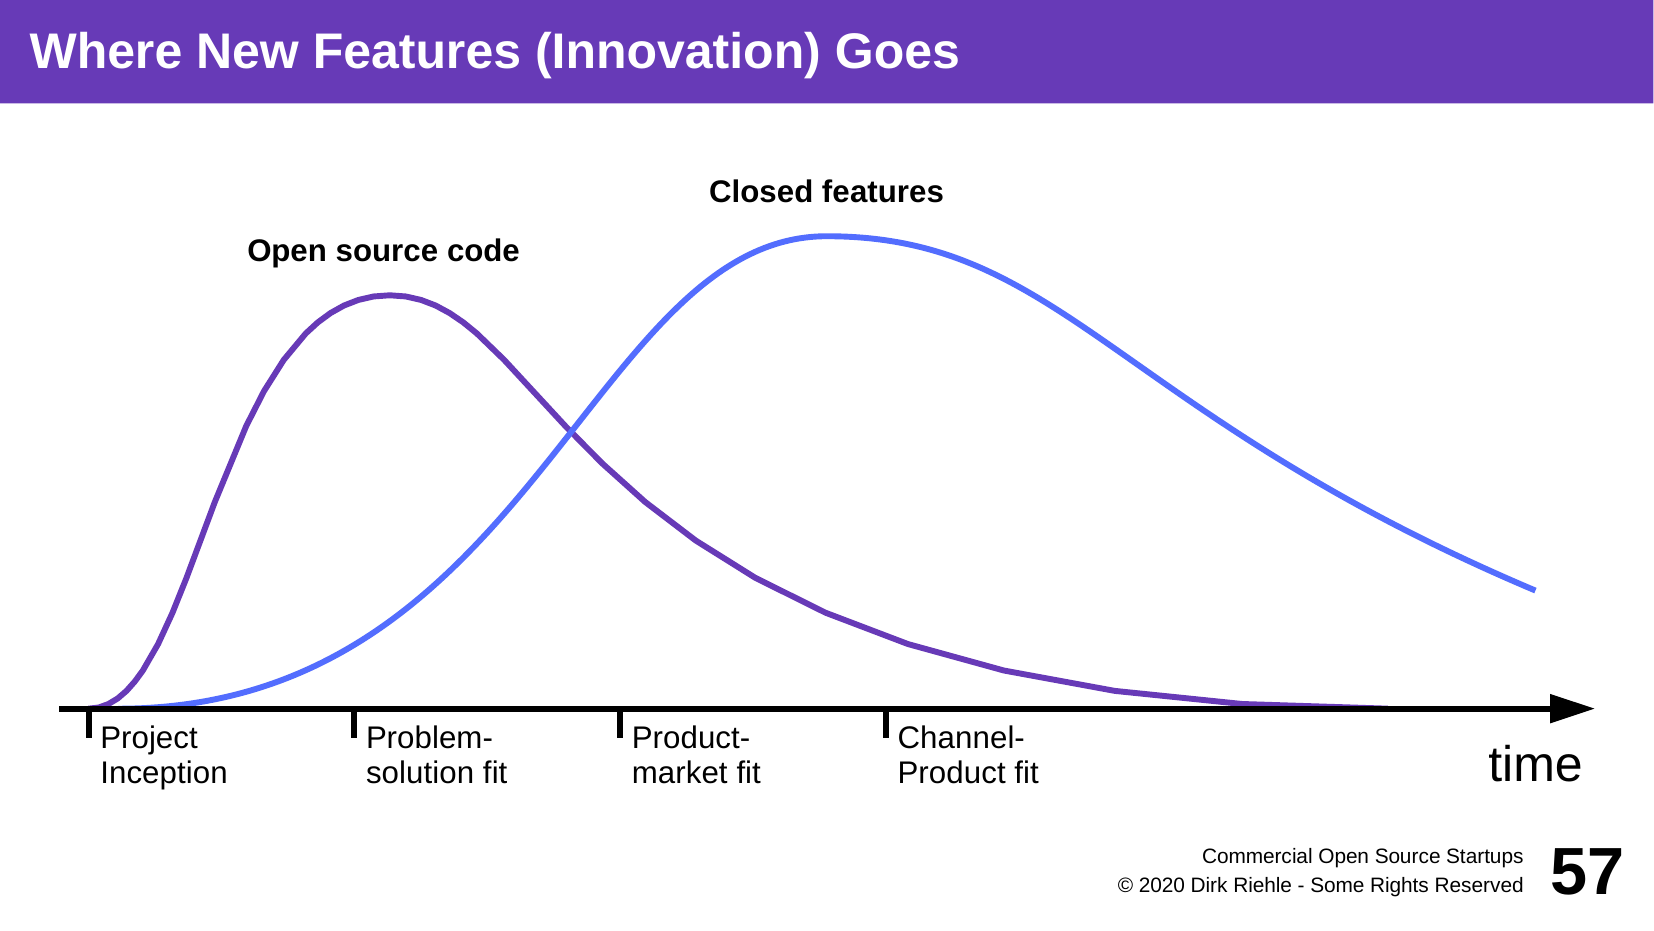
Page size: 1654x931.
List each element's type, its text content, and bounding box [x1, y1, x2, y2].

text_box Open source code [147, 206, 621, 296]
text_box Problem- solution fit [354, 708, 591, 798]
title Where New Features (Innovation) Goes [0, 0, 1654, 104]
text_box Channel- Product fit [885, 708, 1123, 798]
text_box Product- market fit [620, 708, 857, 798]
text_box Project Inception [88, 708, 325, 798]
text_box Closed features [590, 147, 1063, 237]
